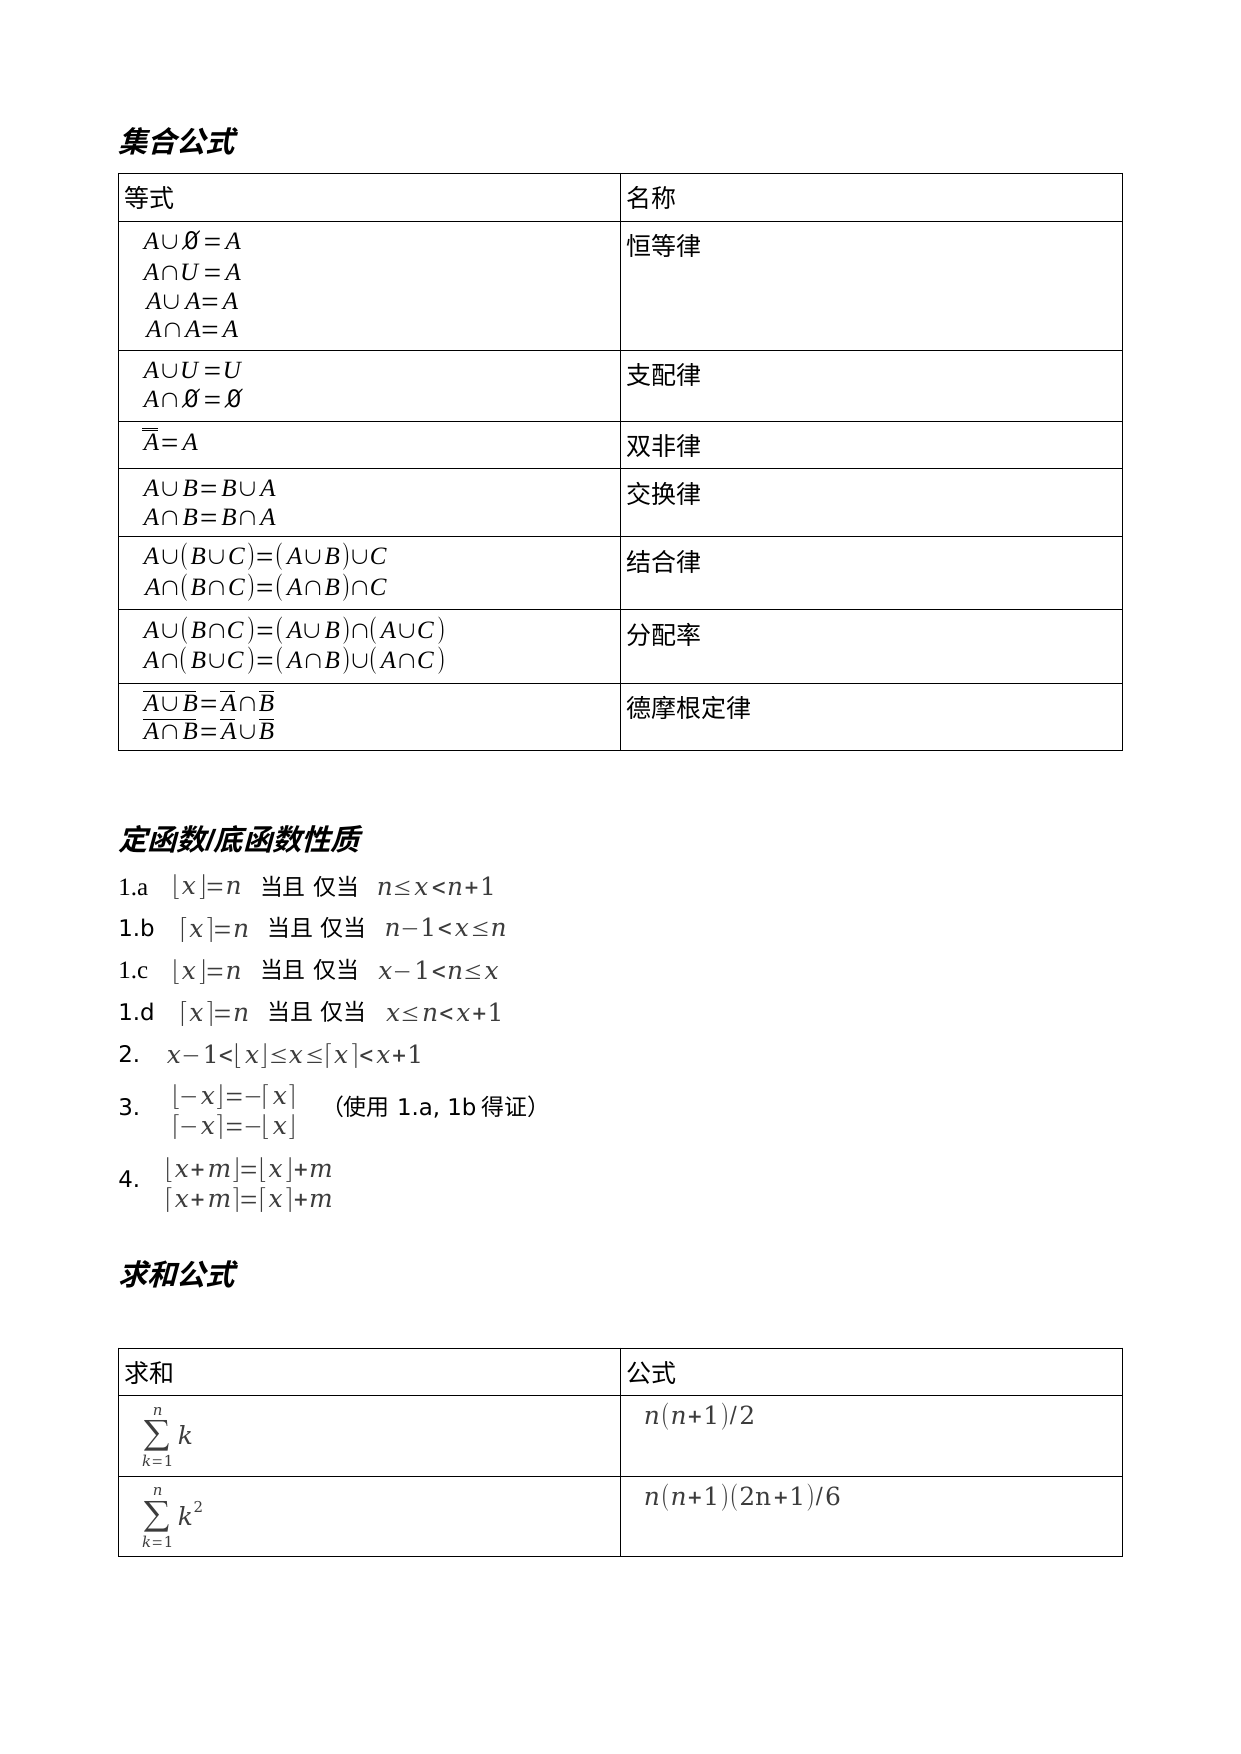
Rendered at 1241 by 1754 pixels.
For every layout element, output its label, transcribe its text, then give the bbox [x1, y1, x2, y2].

text 1.b 当且 仅当 [118, 913, 1122, 943]
table_cell 德摩根定律 [621, 684, 1122, 750]
text 1.a 当且 仅当 [118, 872, 1122, 901]
table_cell [119, 610, 620, 682]
text 2. [118, 1039, 1122, 1069]
table_cell [119, 351, 620, 421]
subtitle 求和公式 [118, 1251, 1122, 1294]
table_cell [119, 537, 620, 609]
table_cell 支配律 [621, 351, 1122, 421]
subtitle 集合公式 [118, 118, 1122, 160]
table_cell 交换律 [621, 469, 1122, 536]
table_cell 双非律 [621, 422, 1122, 468]
table_cell 恒等律 [621, 222, 1122, 349]
text 4. [118, 1154, 1122, 1214]
table_cell [621, 1396, 1122, 1476]
table_cell 分配率 [621, 610, 1122, 682]
table_cell [119, 469, 620, 536]
table_header 名称 [621, 174, 1122, 221]
table_cell [119, 222, 620, 349]
table_cell [119, 684, 620, 750]
table_cell 结合律 [621, 537, 1122, 609]
table_cell [119, 1396, 620, 1476]
table_cell [119, 422, 620, 468]
text 1.d 当且 仅当 [118, 997, 1122, 1027]
subtitle 定函数/底函数性质 [118, 817, 1122, 859]
text 1.c 当且 仅当 [118, 956, 1122, 985]
table_cell [119, 1477, 620, 1556]
table_header 公式 [621, 1349, 1122, 1395]
table_cell [621, 1477, 1122, 1556]
table_header 求和 [119, 1349, 620, 1395]
text 3. （使用 1.a, 1b得证） [118, 1081, 1122, 1141]
table_header 等式 [119, 174, 620, 221]
